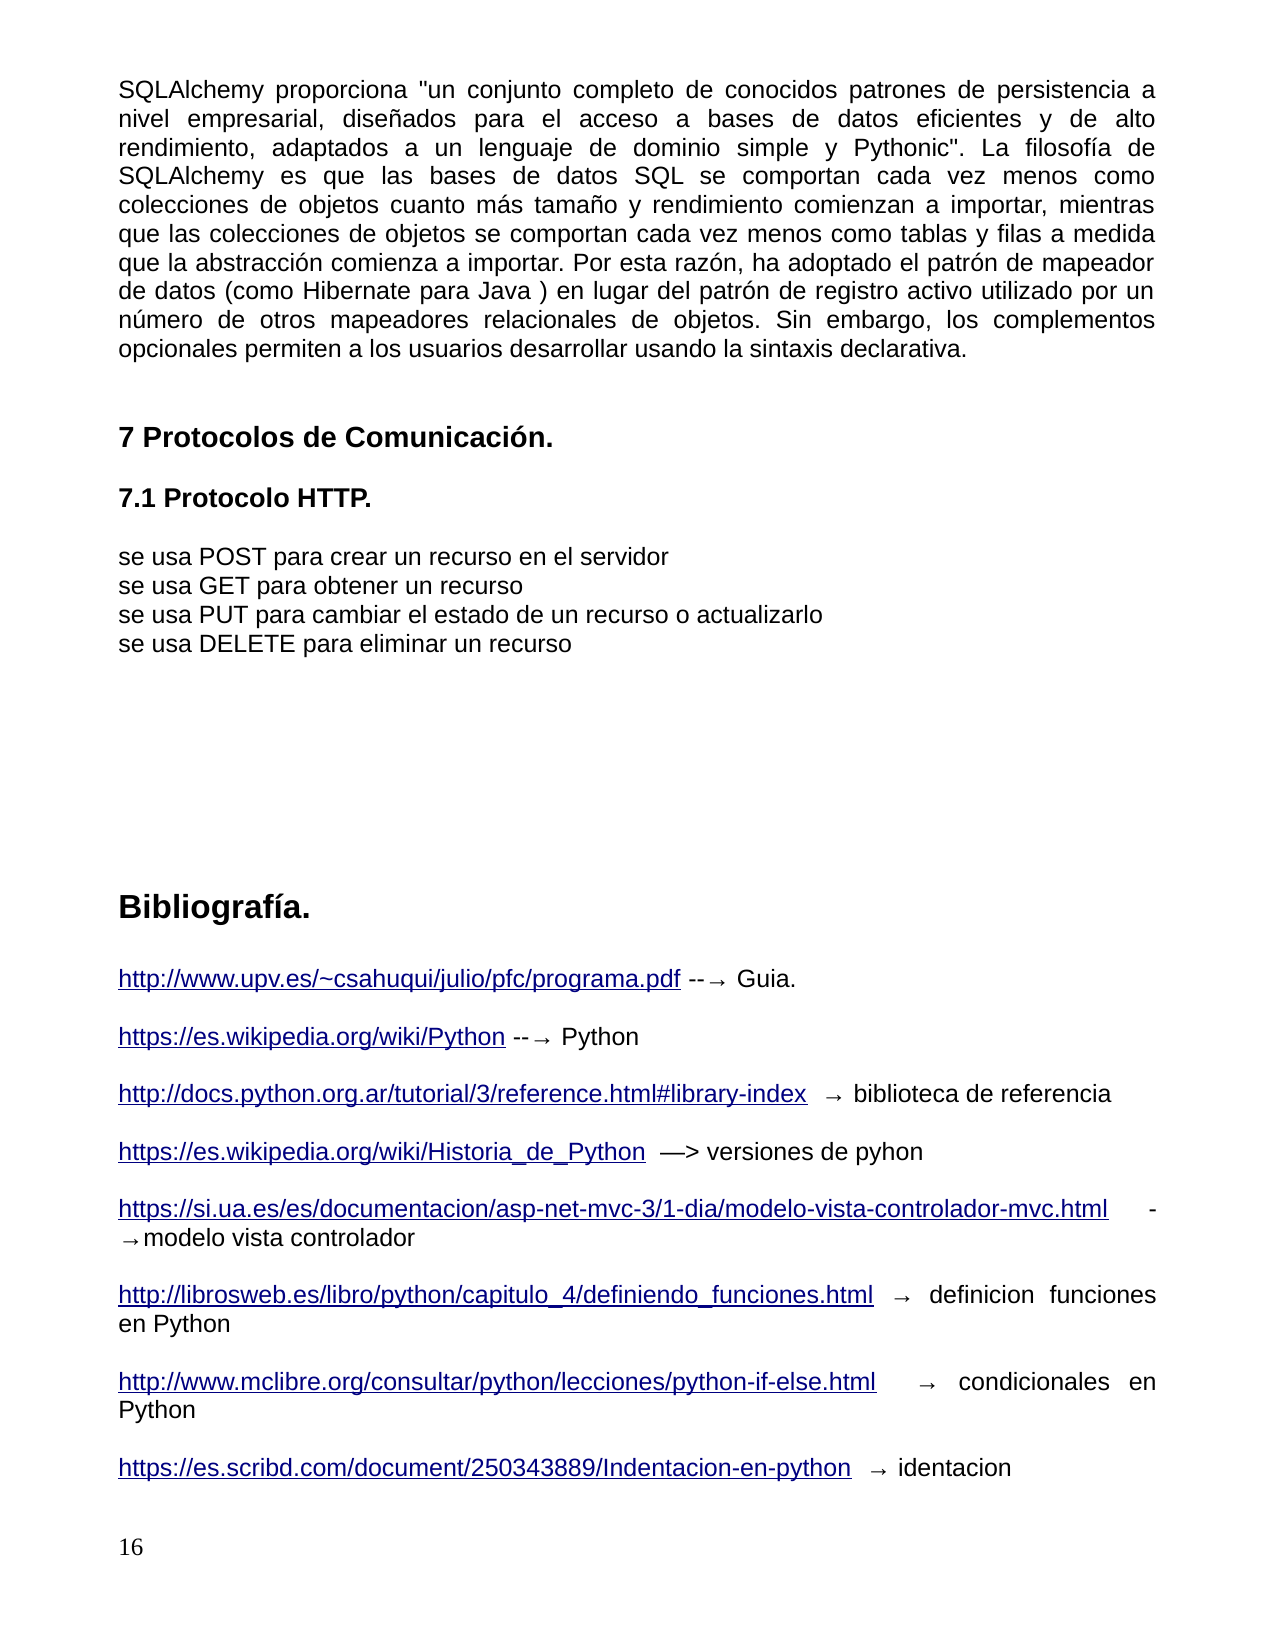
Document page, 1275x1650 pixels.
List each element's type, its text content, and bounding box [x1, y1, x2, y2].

text http://www.mclibre.org/consultar/python/lecciones/python-if-else.html → condicionales en Python [118, 1367, 1157, 1424]
text SQLAlchemy proporciona "un conjunto completo de conocidos patrones de persistencia a nivel empresarial, diseñados para el acceso a bases de datos eficientes y de alto rendimiento, adaptados a un lenguaje de dominio simple y Pythonic". La filosofía de SQLAlchemy es que las bases de datos SQL se comportan cada vez menos como colecciones de objetos cuanto más tamaño y rendimiento comienzan a importar, mientras que las colecciones de objetos se comportan cada vez menos como tablas y filas a medida que la abstracción comienza a importar. Por esta razón, ha adoptado el patrón de mapeador de datos (como Hibernate para Java ) en lugar del patrón de registro activo utilizado por un número de otros mapeadores relacionales de objetos. Sin embargo, los complementos opcionales permiten a los usuarios desarrollar usando la sintaxis declarativa. [118, 75, 1157, 362]
text http://librosweb.es/libro/python/capitulo_4/definiendo_funciones.html → definicion funciones en Python [118, 1280, 1157, 1338]
text se usa POST para crear un recurso en el servidor [118, 542, 1157, 571]
text https://es.wikipedia.org/wiki/Historia_de_Python —> versiones de pyhon [118, 1137, 1157, 1165]
text http://docs.python.org.ar/tutorial/3/reference.html#library-index → biblioteca de referencia [118, 1079, 1157, 1108]
text https://es.scribd.com/document/250343889/Indentacion-en-python → identacion [118, 1453, 1157, 1482]
text se usa GET para obtener un recurso [118, 571, 1157, 600]
text https://es.wikipedia.org/wiki/Python --→ Python [118, 1022, 1157, 1050]
text https://si.ua.es/es/documentacion/asp-net-mvc-3/1-dia/modelo-vista-controlador-mvc.html -→modelo vista controlador [118, 1194, 1157, 1252]
text 7 Protocolos de Comunicación. [118, 420, 1157, 453]
text http://www.upv.es/~csahuqui/julio/pfc/programa.pdf --→ Guia. [118, 964, 1157, 993]
text se usa DELETE para eliminar un recurso [118, 628, 1157, 657]
text 7.1 Protocolo HTTP. [118, 482, 1157, 513]
text se usa PUT para cambiar el estado de un recurso o actualizarlo [118, 600, 1157, 628]
text Bibliografía. [118, 887, 1157, 926]
